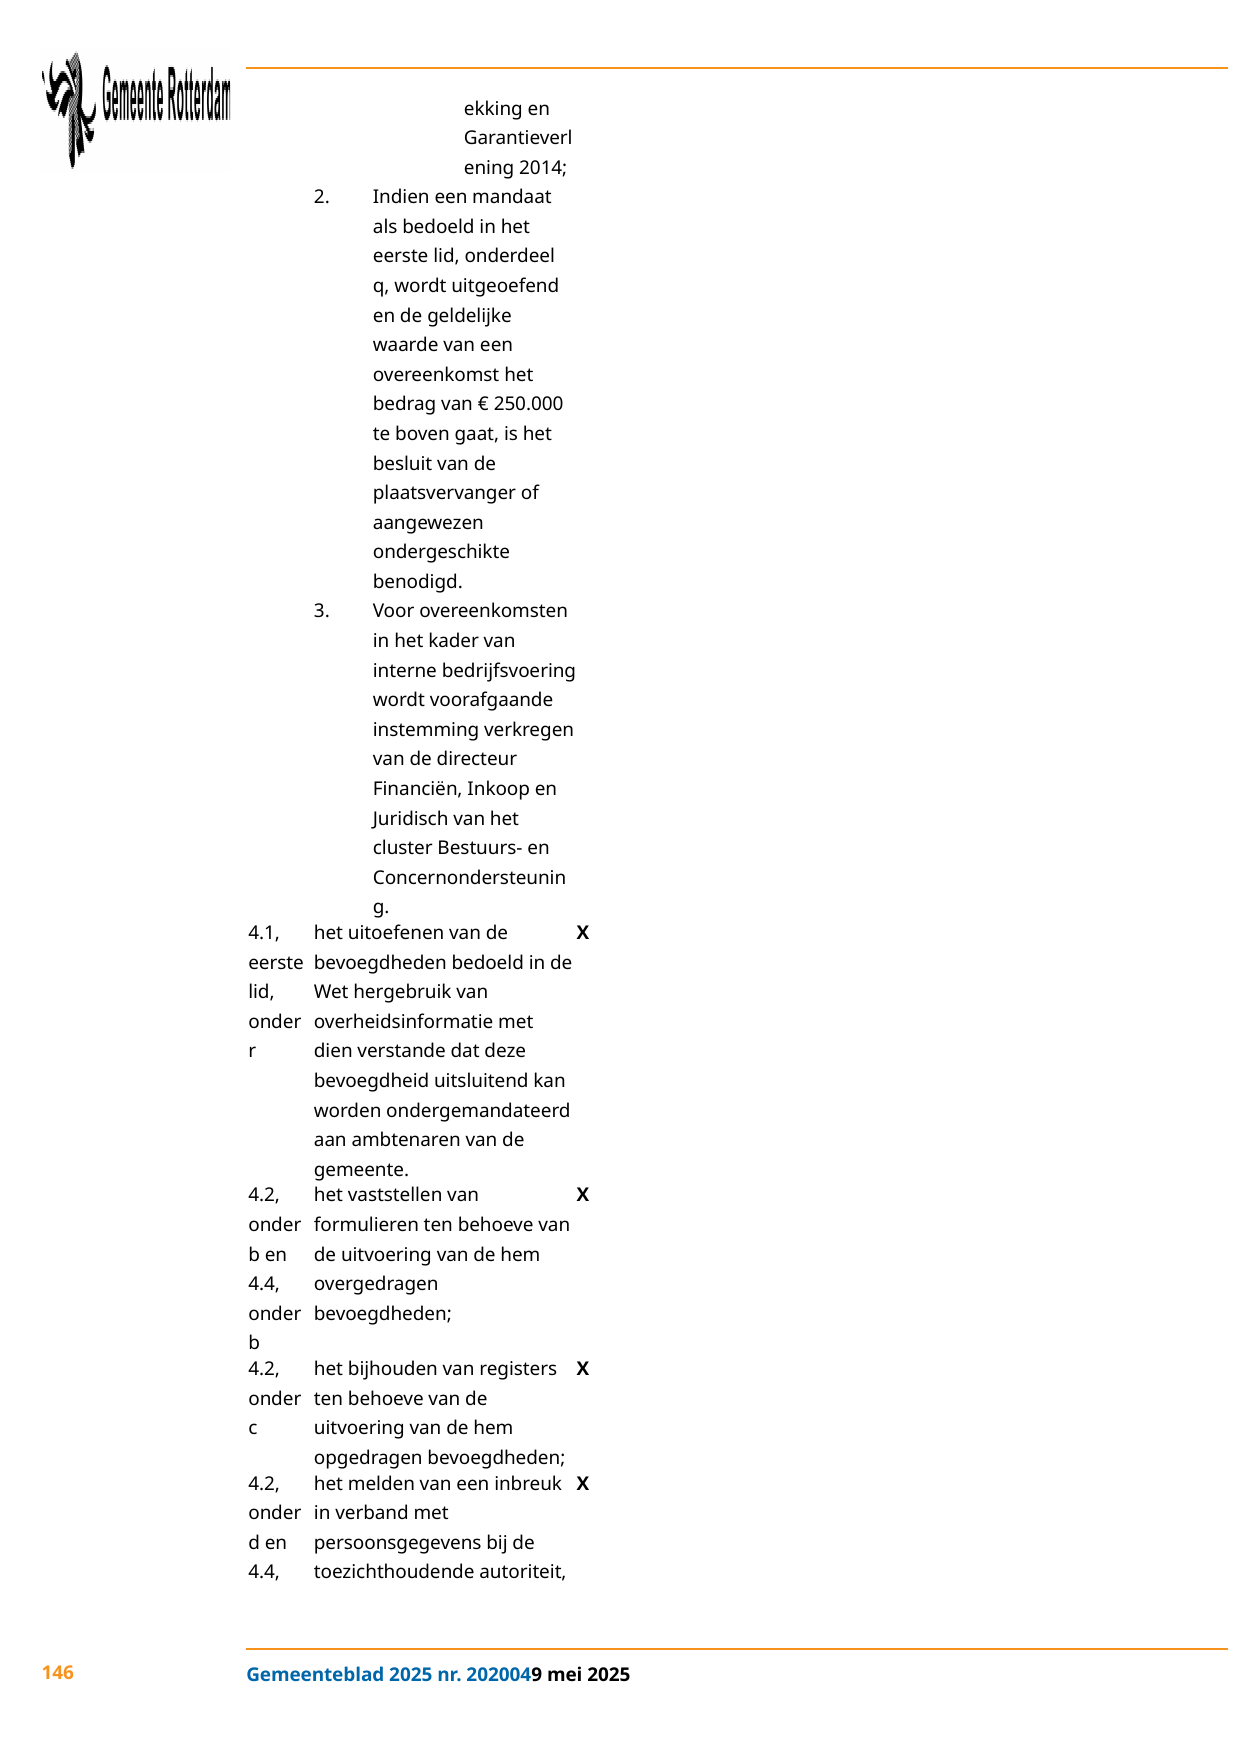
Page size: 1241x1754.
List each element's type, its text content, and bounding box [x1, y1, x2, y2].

table_cell [773, 1470, 834, 1584]
table_cell [834, 1470, 899, 1584]
table_cell [899, 1470, 965, 1584]
table_cell [899, 1355, 965, 1470]
table_cell [834, 1355, 899, 1470]
table_cell [708, 1355, 773, 1470]
table_cell X [576, 1355, 642, 1470]
table_cell [834, 919, 899, 1182]
table_cell [834, 95, 899, 919]
table_cell [708, 1470, 773, 1584]
table_cell [642, 1355, 708, 1470]
table_cell [965, 1182, 1091, 1355]
table_cell [773, 1355, 834, 1470]
table_cell het melden van een inbreuk in verband met persoonsgegevens bij de toezichthoudende autoriteit, [314, 1470, 576, 1584]
table_cell [708, 95, 773, 919]
table_cell [899, 95, 965, 919]
table_cell X [576, 919, 642, 1182]
table_cell het uitoefenen van de bevoegdheden bedoeld in de Wet hergebruik van overheidsinformatie met dien verstande dat deze bevoegdheid uitsluitend kan worden ondergemandateerd aan ambtenaren van de gemeente. [314, 919, 576, 1182]
table_cell [708, 1182, 773, 1355]
table_cell [773, 95, 834, 919]
table_cell [965, 1355, 1091, 1470]
table_cell [642, 1470, 708, 1584]
table_cell 4.1, eerste lid, onder r [248, 919, 314, 1182]
table_cell [708, 919, 773, 1182]
table_cell 4.2, onder d en 4.4, [248, 1470, 314, 1584]
table_cell [965, 919, 1091, 1182]
table_cell X [576, 1182, 642, 1355]
table_cell X [576, 1470, 642, 1584]
table_cell [248, 95, 314, 919]
table_cell [965, 95, 1091, 919]
table_cell 4.2, onder b en 4.4, onder b [248, 1182, 314, 1355]
table_cell [642, 919, 708, 1182]
picture [41, 47, 231, 172]
table_cell ekking en Garantieverlening 2014; Indien een mandaat als bedoeld in het eerste lid, onderdeel q, wordt uitgeoefend en de geldelijke waarde van een overeenkomst het bedrag van € 250.000 te boven gaat, is het besluit van de plaatsvervanger of aangewezen ondergeschikte benodigd. Voor overeenkomsten in het kader van interne bedrijfsvoering wordt voorafgaande instemming verkregen van de directeur Financiën, Inkoop en Juridisch van het cluster Bestuurs- en Concernondersteuning. [314, 95, 576, 919]
table_cell [642, 1182, 708, 1355]
table_cell [834, 1182, 899, 1355]
table_cell [773, 1182, 834, 1355]
table_cell [899, 1182, 965, 1355]
table_cell het vaststellen van formulieren ten behoeve van de uitvoering van de hem overgedragen bevoegdheden; [314, 1182, 576, 1355]
table_cell [899, 919, 965, 1182]
table_cell het bijhouden van registers ten behoeve van de uitvoering van de hem opgedragen bevoegdheden; [314, 1355, 576, 1470]
table_cell [965, 1470, 1091, 1584]
table_cell 4.2, onder c [248, 1355, 314, 1470]
table_cell [576, 95, 642, 919]
table_cell [642, 95, 708, 919]
table_cell [773, 919, 834, 1182]
